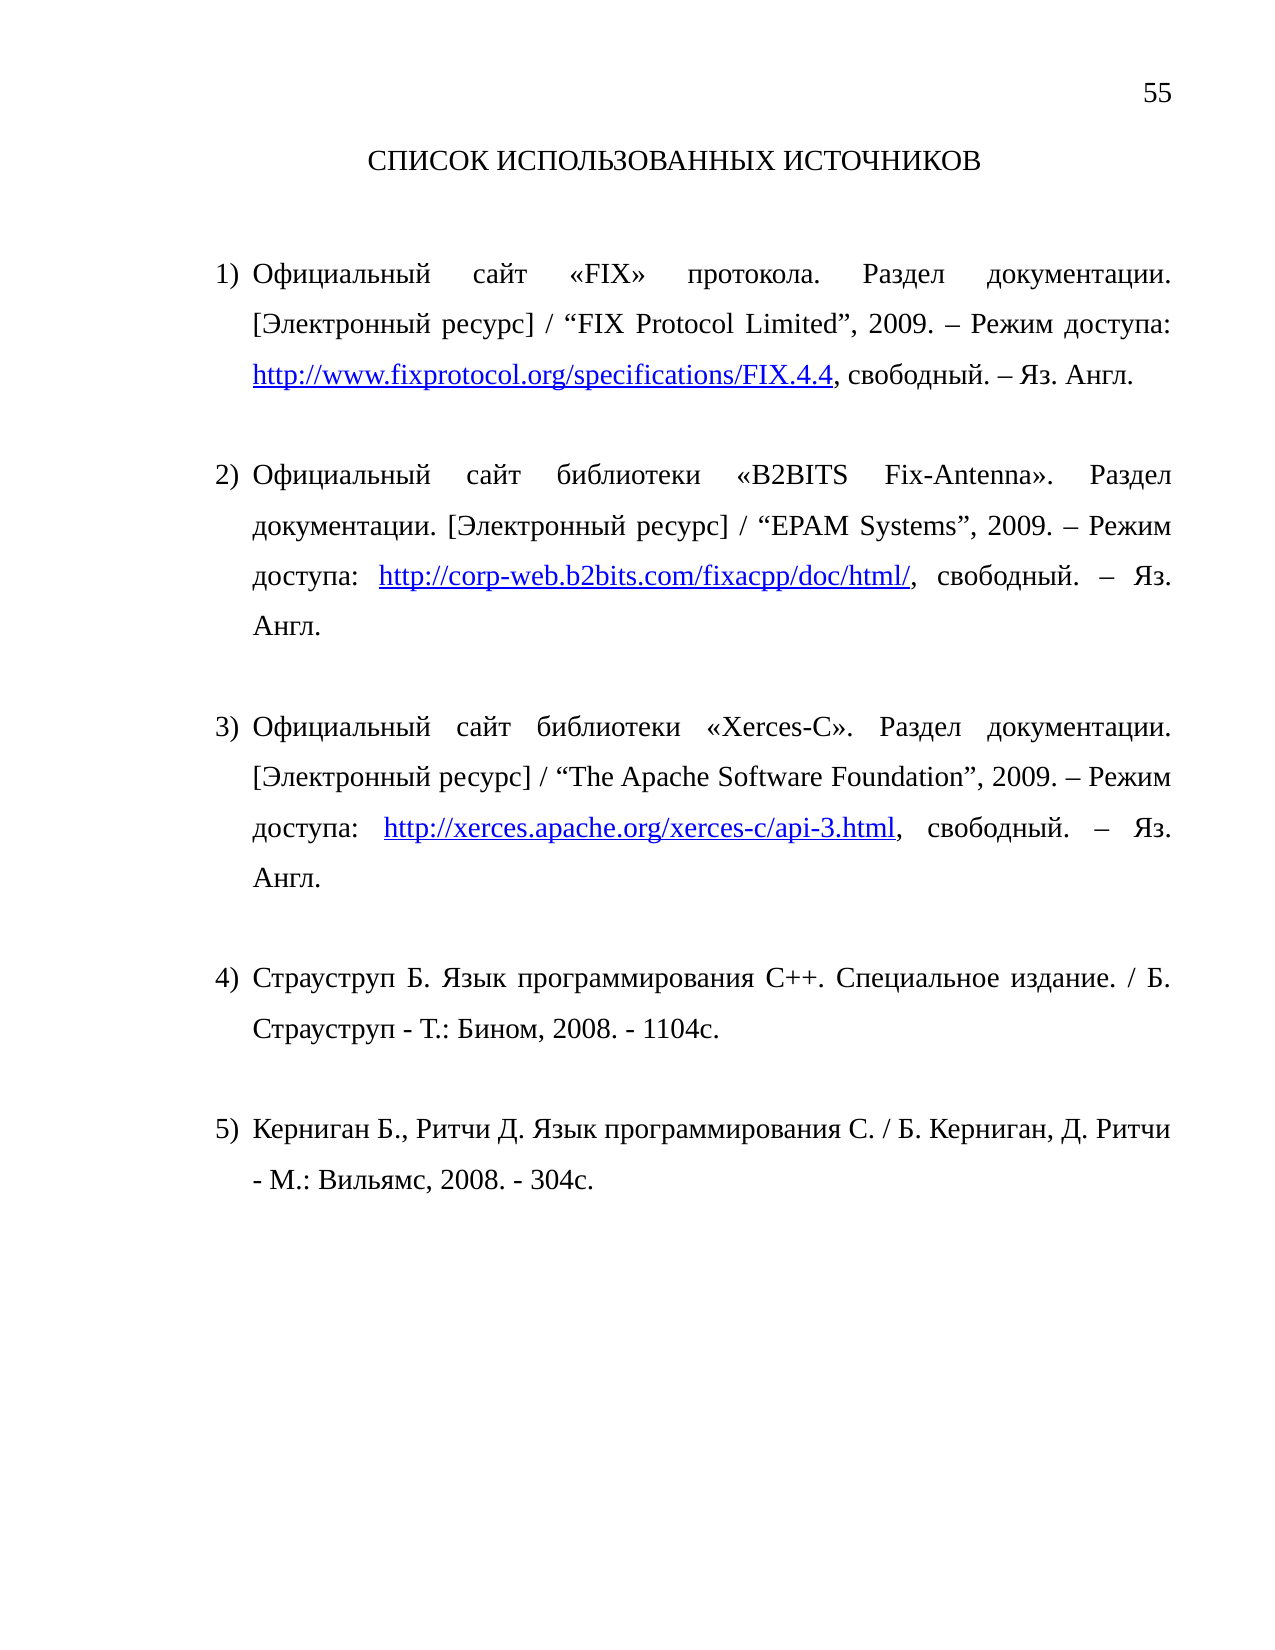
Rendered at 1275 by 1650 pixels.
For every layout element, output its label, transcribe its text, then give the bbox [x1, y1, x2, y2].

list Керниган Б., Ритчи Д. Язык программирования C. / Б. Керниган, Д. Ритчи - M.: Вильямс, 2008. - 304с. [215, 1112, 1172, 1195]
list Официальный сайт библиотеки «B2BITS Fix-Antenna». Раздел документации. [Электронный ресурс] / “EPAM Systems”, 2009. – Режим доступа: http://corp-web.b2bits.com/fixacpp/doc/html/, свободный. – Яз. Англ. [215, 457, 1172, 642]
list Официальный сайт «FIX» протокола. Раздел документации. [Электронный ресурс] / “FIX Protocol Limited”, 2009. – Режим доступа: http://www.fixprotocol.org/specifications/FIX.4.4, свободный. – Яз. Англ. [215, 256, 1172, 390]
list Официальный сайт библиотеки «Xerces-C». Раздел документации. [Электронный ресурс] / “The Apache Software Foundation”, 2009. – Режим доступа: http://xerces.apache.org/xerces-c/api-3.html, свободный. – Яз. Англ. [215, 709, 1172, 893]
list Страуструп Б. Язык программирования С++. Специальное издание. / Б. Страуструп - Т.: Бином, 2008. - 1104с. [215, 961, 1172, 1044]
subtitle СПИСОК ИСПОЛЬЗОВАННЫХ ИСТОЧНИКОВ [177, 143, 1172, 177]
